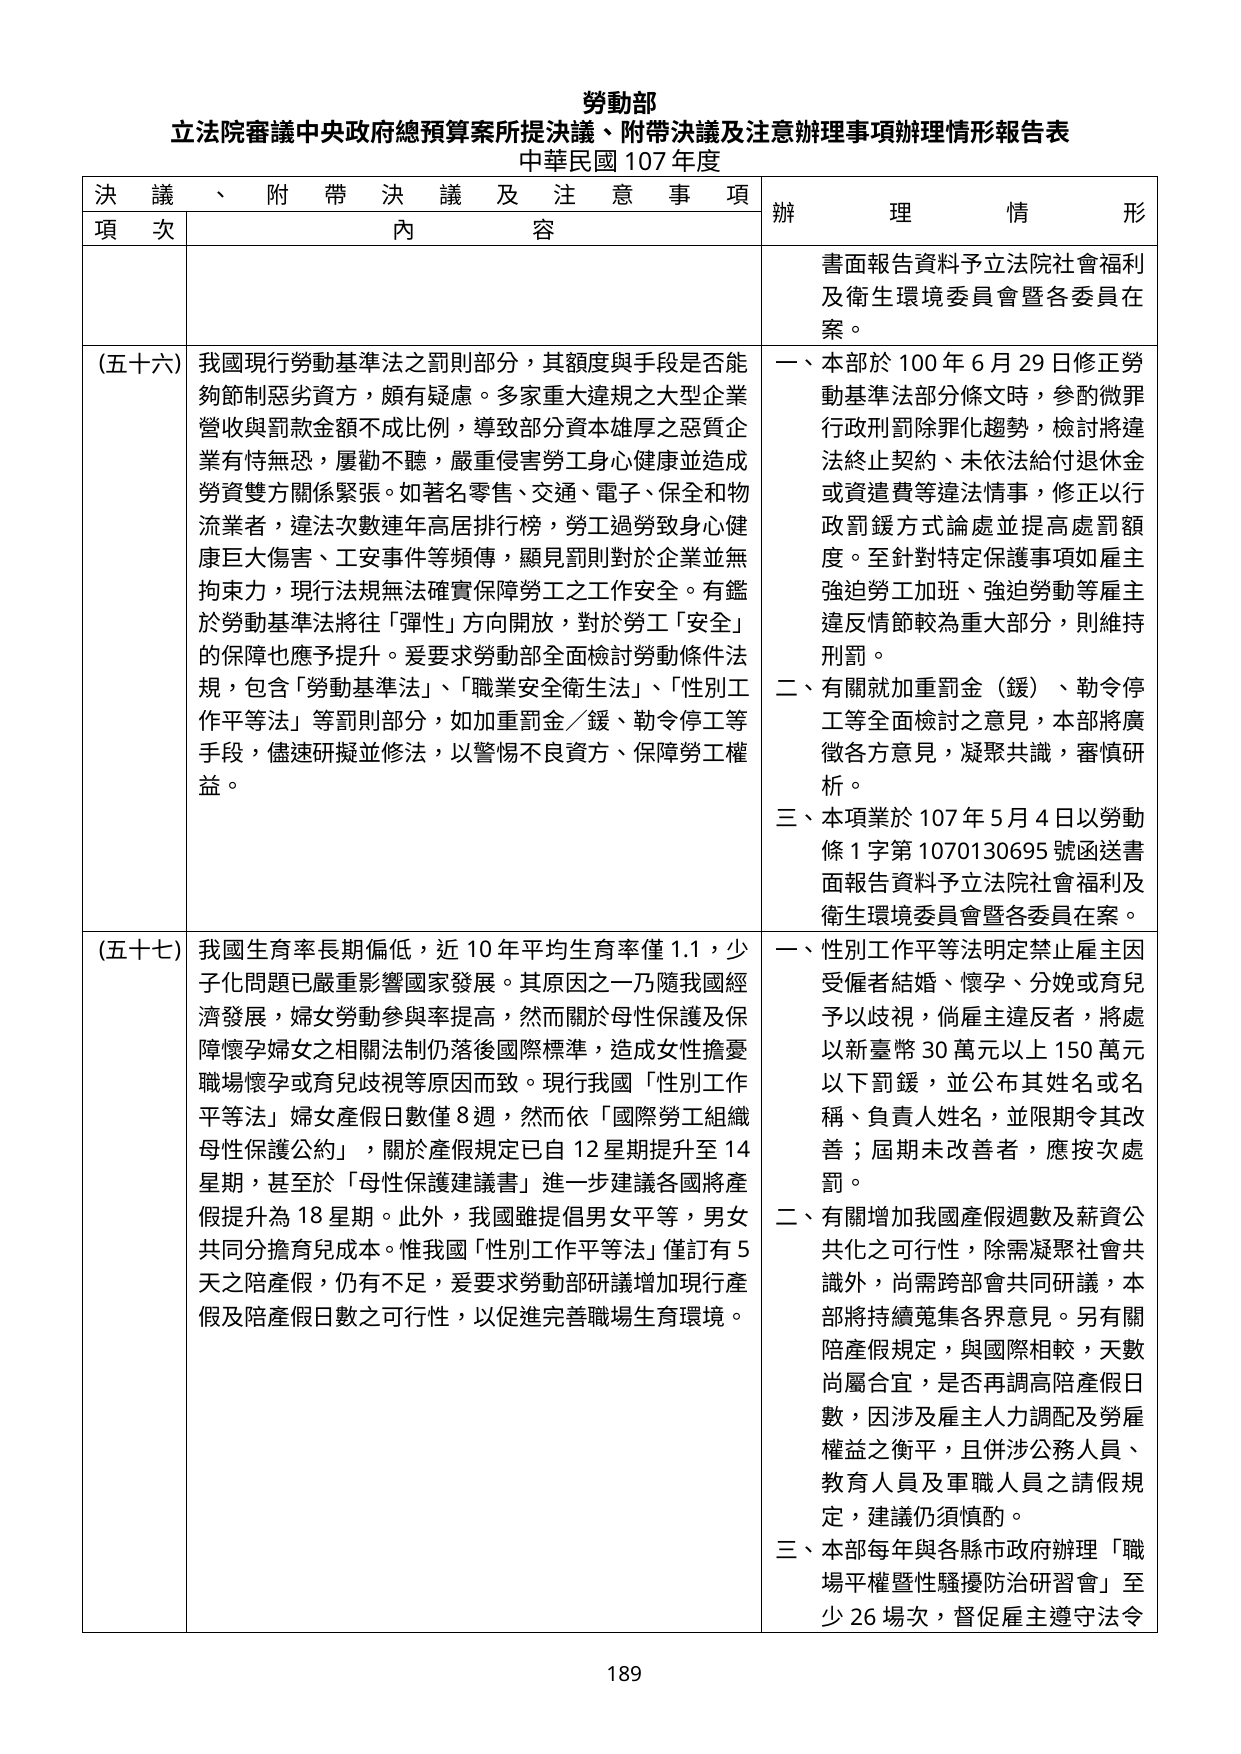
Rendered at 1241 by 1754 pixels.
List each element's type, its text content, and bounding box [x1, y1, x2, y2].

table_cell [187, 246, 761, 345]
table_cell 性別工作平等法明定禁止雇主因受僱者結婚、懷孕、分娩或育兒予以歧視，倘雇主違反者，將處以新臺幣30萬元以上150萬元以下罰鍰，並公布其姓名或名稱、負責人姓名，並限期令其改善；屆期未改善者，應按次處罰。 有關增加我國產假週數及薪資公共化之可行性，除需凝聚社會共識外，尚需跨部會共同研議，本部將持續蒐集各界意見。另有關陪產假規定，與國際相較，天數尚屬合宜，是否再調高陪產假日數，因涉及雇主人力調配及勞雇權益之衡平，且併涉公務人員、教育人員及軍職人員之請假規定，建議仍須慎酌。 本部每年與各縣市政府辦理「職場平權暨性騷擾防治研習會」至少26場次，督促雇主遵守法令 [762, 932, 1157, 1632]
table_cell (五十六) [83, 346, 186, 931]
table_cell [83, 246, 186, 345]
table_header 辦理情形 [762, 177, 1157, 245]
table_cell 我國生育率長期偏低，近10年平均生育率僅1.1，少子化問題已嚴重影響國家發展。其原因之一乃隨我國經濟發展，婦女勞動參與率提高，然而關於母性保護及保障懷孕婦女之相關法制仍落後國際標準，造成女性擔憂職場懷孕或育兒歧視等原因而致。現行我國「性別工作平等法」婦女產假日數僅8週，然而依「國際勞工組織母性保護公約」，關於產假規定已自12星期提升至14星期，甚至於「母性保護建議書」進一步建議各國將產假提升為18星期。此外，我國雖提倡男女平等，男女共同分擔育兒成本。惟我國「性別工作平等法」僅訂有5天之陪產假，仍有不足，爰要求勞動部研議增加現行產假及陪產假日數之可行性，以促進完善職場生育環境。 [187, 932, 761, 1632]
table_cell (五十七) [83, 932, 186, 1632]
table_cell 本部於100年6月29日修正勞動基準法部分條文時，參酌微罪行政刑罰除罪化趨勢，檢討將違法終止契約、未依法給付退休金或資遣費等違法情事，修正以行政罰鍰方式論處並提高處罰額度。至針對特定保護事項如雇主強迫勞工加班、強迫勞動等雇主違反情節較為重大部分，則維持刑罰。 有關就加重罰金（鍰）、勒令停工等全面檢討之意見，本部將廣徵各方意見，凝聚共識，審慎研析。 本項業於107年5月4日以勞動條1字第1070130695號函送書面報告資料予立法院社會福利及衛生環境委員會暨各委員在案。 [762, 346, 1157, 931]
table_cell 書面報告資料予立法院社會福利及衛生環境委員會暨各委員在案。 [762, 246, 1157, 345]
table_cell 我國現行勞動基準法之罰則部分，其額度與手段是否能夠節制惡劣資方，頗有疑慮。多家重大違規之大型企業營收與罰款金額不成比例，導致部分資本雄厚之惡質企業有恃無恐，屢勸不聽，嚴重侵害勞工身心健康並造成勞資雙方關係緊張。如著名零售、交通、電子、保全和物流業者，違法次數連年高居排行榜，勞工過勞致身心健康巨大傷害、工安事件等頻傳，顯見罰則對於企業並無拘束力，現行法規無法確實保障勞工之工作安全。有鑑於勞動基準法將往「彈性」方向開放，對於勞工「安全」的保障也應予提升。爰要求勞動部全面檢討勞動條件法規，包含「勞動基準法」、「職業安全衛生法」、「性別工作平等法」等罰則部分，如加重罰金／鍰、勒令停工等手段，儘速研擬並修法，以警惕不良資方、保障勞工權益。 [187, 346, 761, 931]
table_cell 內 容 [187, 212, 761, 245]
table_cell 項次 [83, 212, 186, 245]
table_header 決議、附帶決議及注意事項 [83, 177, 761, 211]
